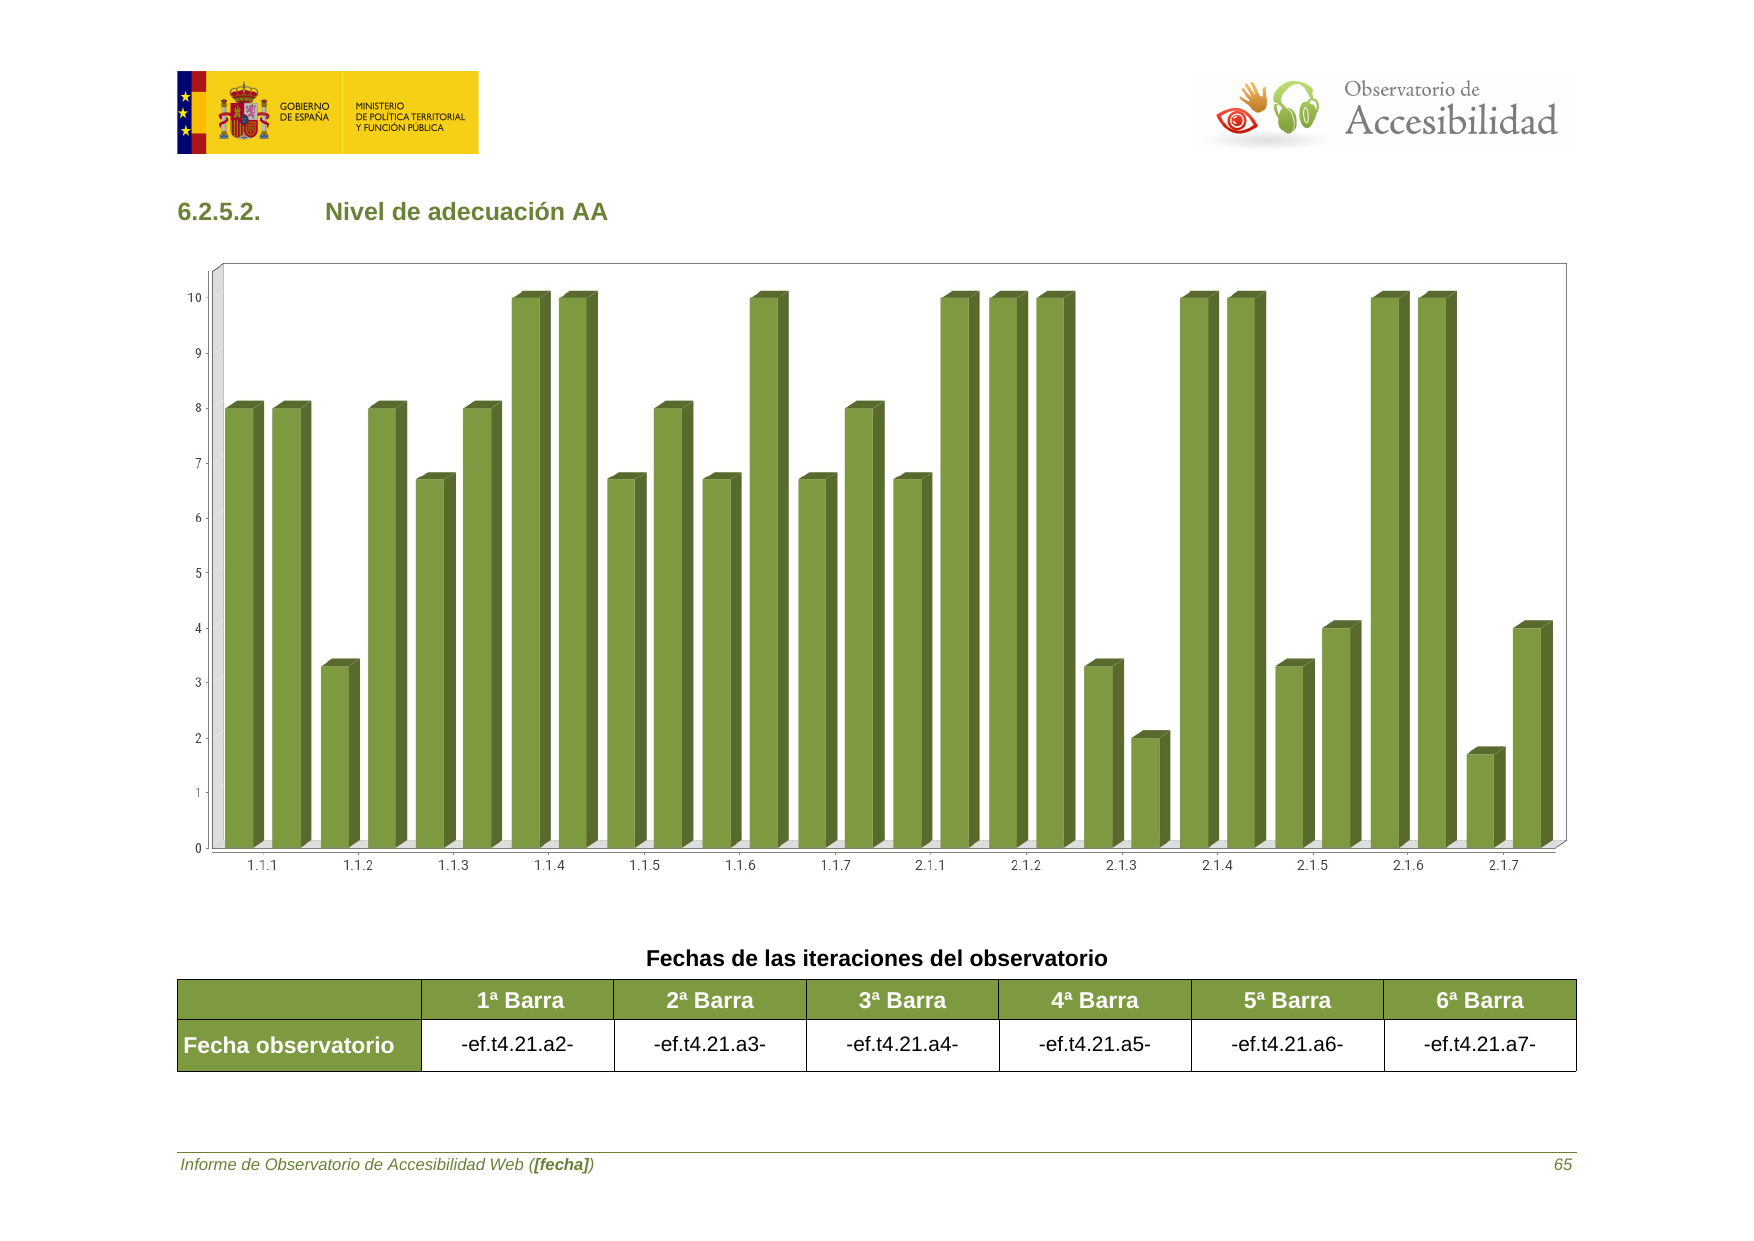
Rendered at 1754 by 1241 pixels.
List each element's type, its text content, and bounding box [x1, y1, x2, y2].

table_cell -ef.t4.21.a6- [1192, 1020, 1384, 1071]
table_header 4ª Barra [999, 980, 1191, 1019]
table_cell -ef.t4.21.a2- [422, 1020, 614, 1071]
picture [1196, 72, 1572, 154]
picture [177, 71, 479, 154]
table_cell Fecha observatorio [178, 1020, 421, 1071]
table_header 1ª Barra [422, 980, 613, 1019]
subtitle Nivel de adecuación AA [177, 197, 1577, 226]
table_cell -ef.t4.21.a5- [1000, 1020, 1191, 1071]
table_header 5ª Barra [1192, 980, 1383, 1019]
table_header 6ª Barra [1384, 980, 1576, 1019]
table_cell -ef.t4.21.a7- [1385, 1020, 1576, 1071]
table_header [178, 980, 421, 1019]
table_cell -ef.t4.21.a4- [807, 1020, 999, 1071]
table_header 2ª Barra [614, 980, 806, 1019]
table_header 3ª Barra [807, 980, 998, 1019]
table_cell -ef.t4.21.a3- [615, 1020, 806, 1071]
picture [177, 253, 1577, 879]
text Fechas de las iteraciones del observatorio [177, 945, 1577, 972]
